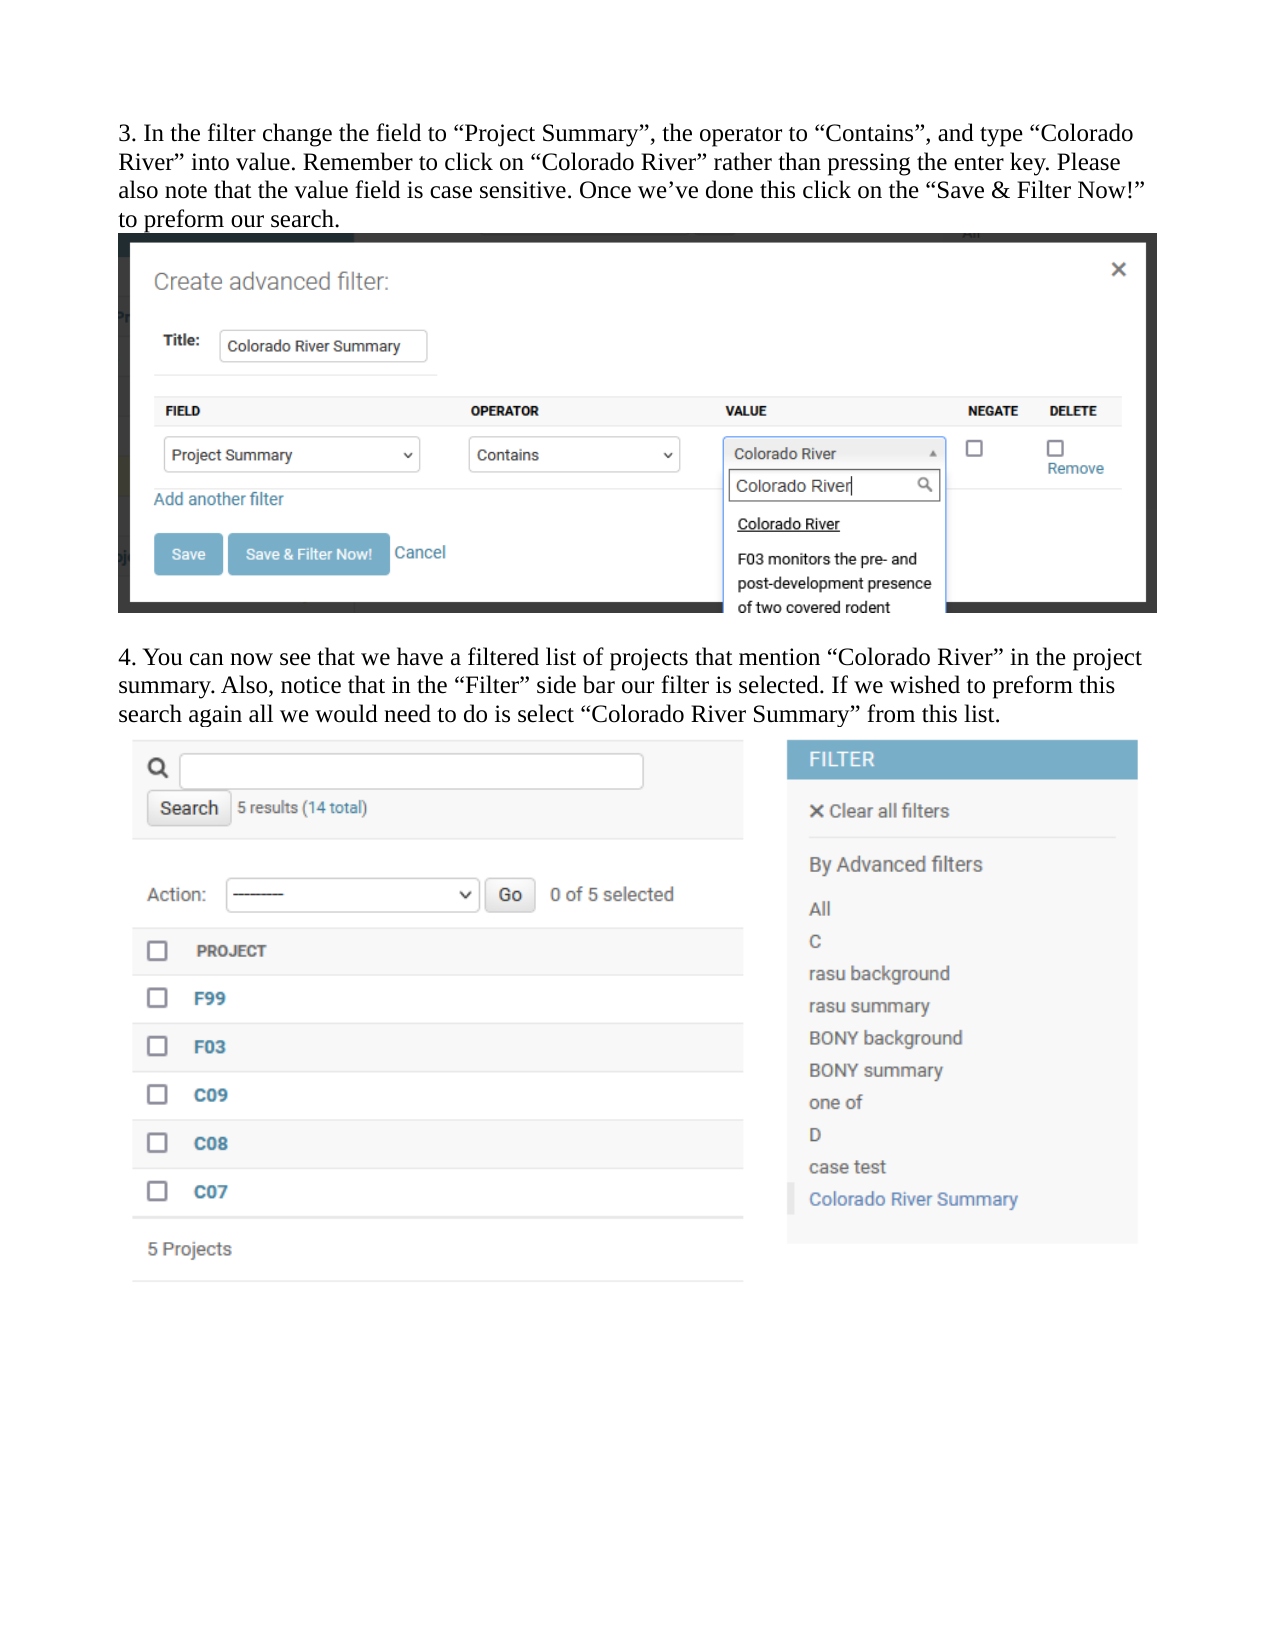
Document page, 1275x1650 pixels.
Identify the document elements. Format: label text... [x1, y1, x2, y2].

text 3. In the filter change the field to “Project Summary”, the operator to “Contains”, and type “Colorado River” into value. Remember to click on “Colorado River” rather than pressing the enter key. Please also note that the value field is case sensitive. Once we’ve done this click on the “Save & Filter Now!” to preform our search. [118, 118, 1157, 233]
picture [118, 727, 1157, 1285]
picture [118, 233, 1157, 613]
text 4. You can now see that we have a filtered list of projects that mention “Colorado River” in the project summary. Also, notice that in the “Filter” side bar our filter is selected. If we wished to preform this search again all we would need to do is select “Colorado River Summary” from this list. [118, 642, 1157, 727]
